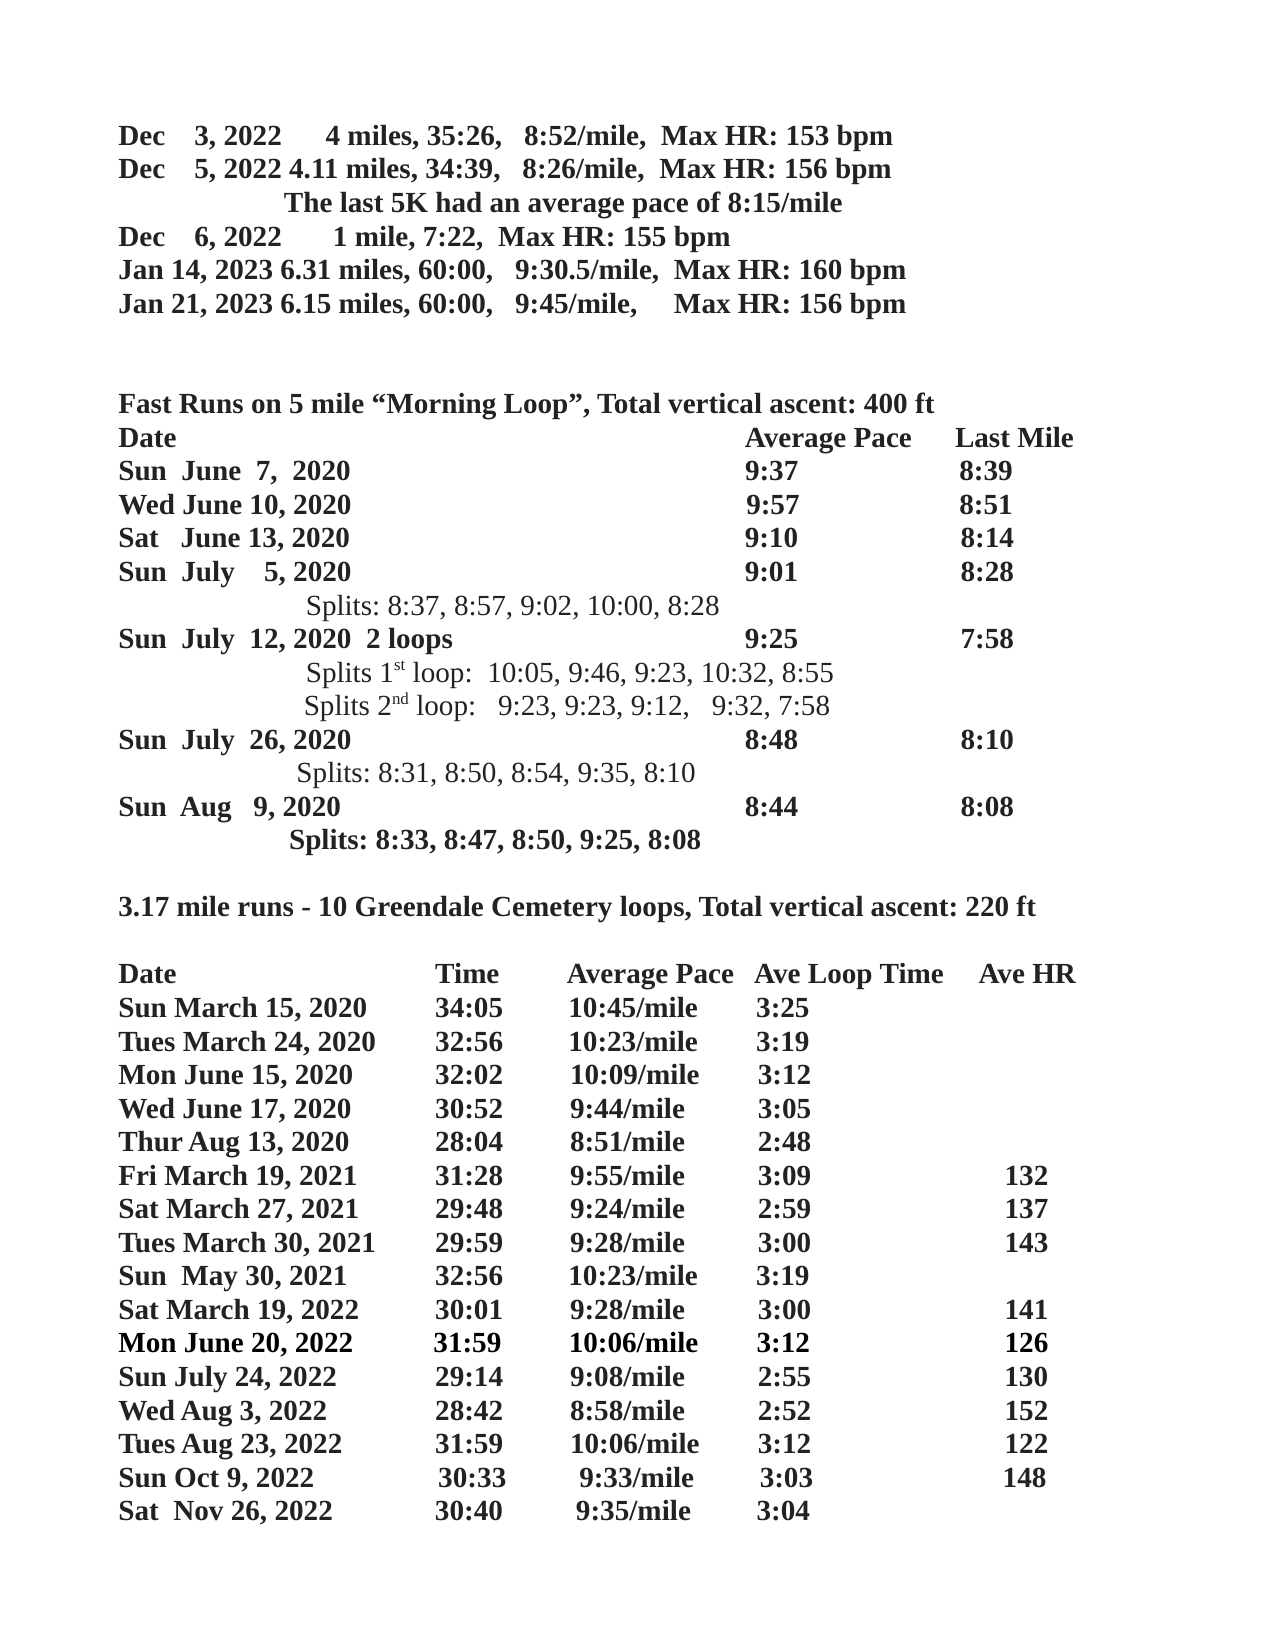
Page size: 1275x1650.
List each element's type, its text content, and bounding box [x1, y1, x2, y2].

text Sun July 24, 2022 29:14 9:08/mile 2:55 130 [118, 1359, 1161, 1393]
text Sat March 19, 2022 30:01 9:28/mile 3:00 141 [118, 1292, 1161, 1326]
text Wed Aug 3, 2022 28:42 8:58/mile 2:52 152 [118, 1393, 1161, 1426]
text Sat March 27, 2021 29:48 9:24/mile 2:59 137 [118, 1191, 1161, 1225]
text Thur Aug 13, 2020 28:04 8:51/mile 2:48 [118, 1124, 1161, 1158]
text Dec 3, 2022 4 miles, 35:26, 8:52/mile, Max HR: 153 bpm [118, 118, 1161, 152]
text Fri March 19, 2021 31:28 9:55/mile 3:09 132 [118, 1158, 1161, 1191]
text Sat Nov 26, 2022 30:40 9:35/mile 3:04 [118, 1493, 1161, 1527]
text Tues March 24, 2020 32:56 10:23/mile 3:19 [118, 1024, 1161, 1057]
text Jan 21, 2023 6.15 miles, 60:00, 9:45/mile, Max HR: 156 bpm [118, 286, 1161, 319]
text Date Average Pace Last Mile [118, 420, 1161, 453]
text Fast Runs on 5 mile “Morning Loop”, Total vertical ascent: 400 ft [118, 386, 1161, 420]
text Mon June 20, 2022 31:59 10:06/mile 3:12 126 [118, 1326, 1157, 1359]
text The last 5K had an average pace of 8:15/mile [118, 185, 1161, 219]
text Dec 5, 2022 4.11 miles, 34:39, 8:26/mile, Max HR: 156 bpm [118, 152, 1161, 185]
text Tues Aug 23, 2022 31:59 10:06/mile 3:12 122 [118, 1426, 1161, 1460]
text Sun Oct 9, 2022 30:33 9:33/mile 3:03 148 [118, 1460, 1161, 1493]
text Wed June 17, 2020 30:52 9:44/mile 3:05 [118, 1091, 1161, 1124]
text Dec 6, 2022 1 mile, 7:22, Max HR: 155 bpm [118, 219, 1161, 252]
text Mon June 15, 2020 32:02 10:09/mile 3:12 [118, 1057, 1161, 1091]
text Sun June 7, 2020 9:37 8:39 [118, 453, 1161, 487]
text Sat June 13, 2020 9:10 8:14 Sun July 5, 2020 9:01 8:28 Splits: 8:37, 8:57, 9:02, 10:00, 8:28 Sun July 12, 2020 2 loops 9:25 7:58 Splits 1st loop: 10:05, 9:46, 9:23, 10:32, 8:55 [118, 521, 1161, 688]
list 3.17 mile runs - 10 Greendale Cemetery loops, Total vertical ascent: 220 ft [118, 889, 1161, 923]
text Wed June 10, 2020 9:57 8:51 [118, 487, 1161, 521]
text Date Time Average Pace Ave Loop Time Ave HR [118, 957, 1161, 990]
text Sun May 30, 2021 32:56 10:23/mile 3:19 [118, 1258, 1161, 1292]
text Splits 2nd loop: 9:23, 9:23, 9:12, 9:32, 7:58 [118, 688, 1161, 722]
text Tues March 30, 2021 29:59 9:28/mile 3:00 143 [118, 1225, 1161, 1258]
text Sun Aug 9, 2020 8:44 8:08 Splits: 8:33, 8:47, 8:50, 9:25, 8:08 [118, 789, 1161, 856]
text Sun July 26, 2020 8:48 8:10 Splits: 8:31, 8:50, 8:54, 9:35, 8:10 [118, 722, 1161, 789]
text Sun March 15, 2020 34:05 10:45/mile 3:25 [118, 990, 1161, 1024]
text Jan 14, 2023 6.31 miles, 60:00, 9:30.5/mile, Max HR: 160 bpm [118, 252, 1161, 286]
